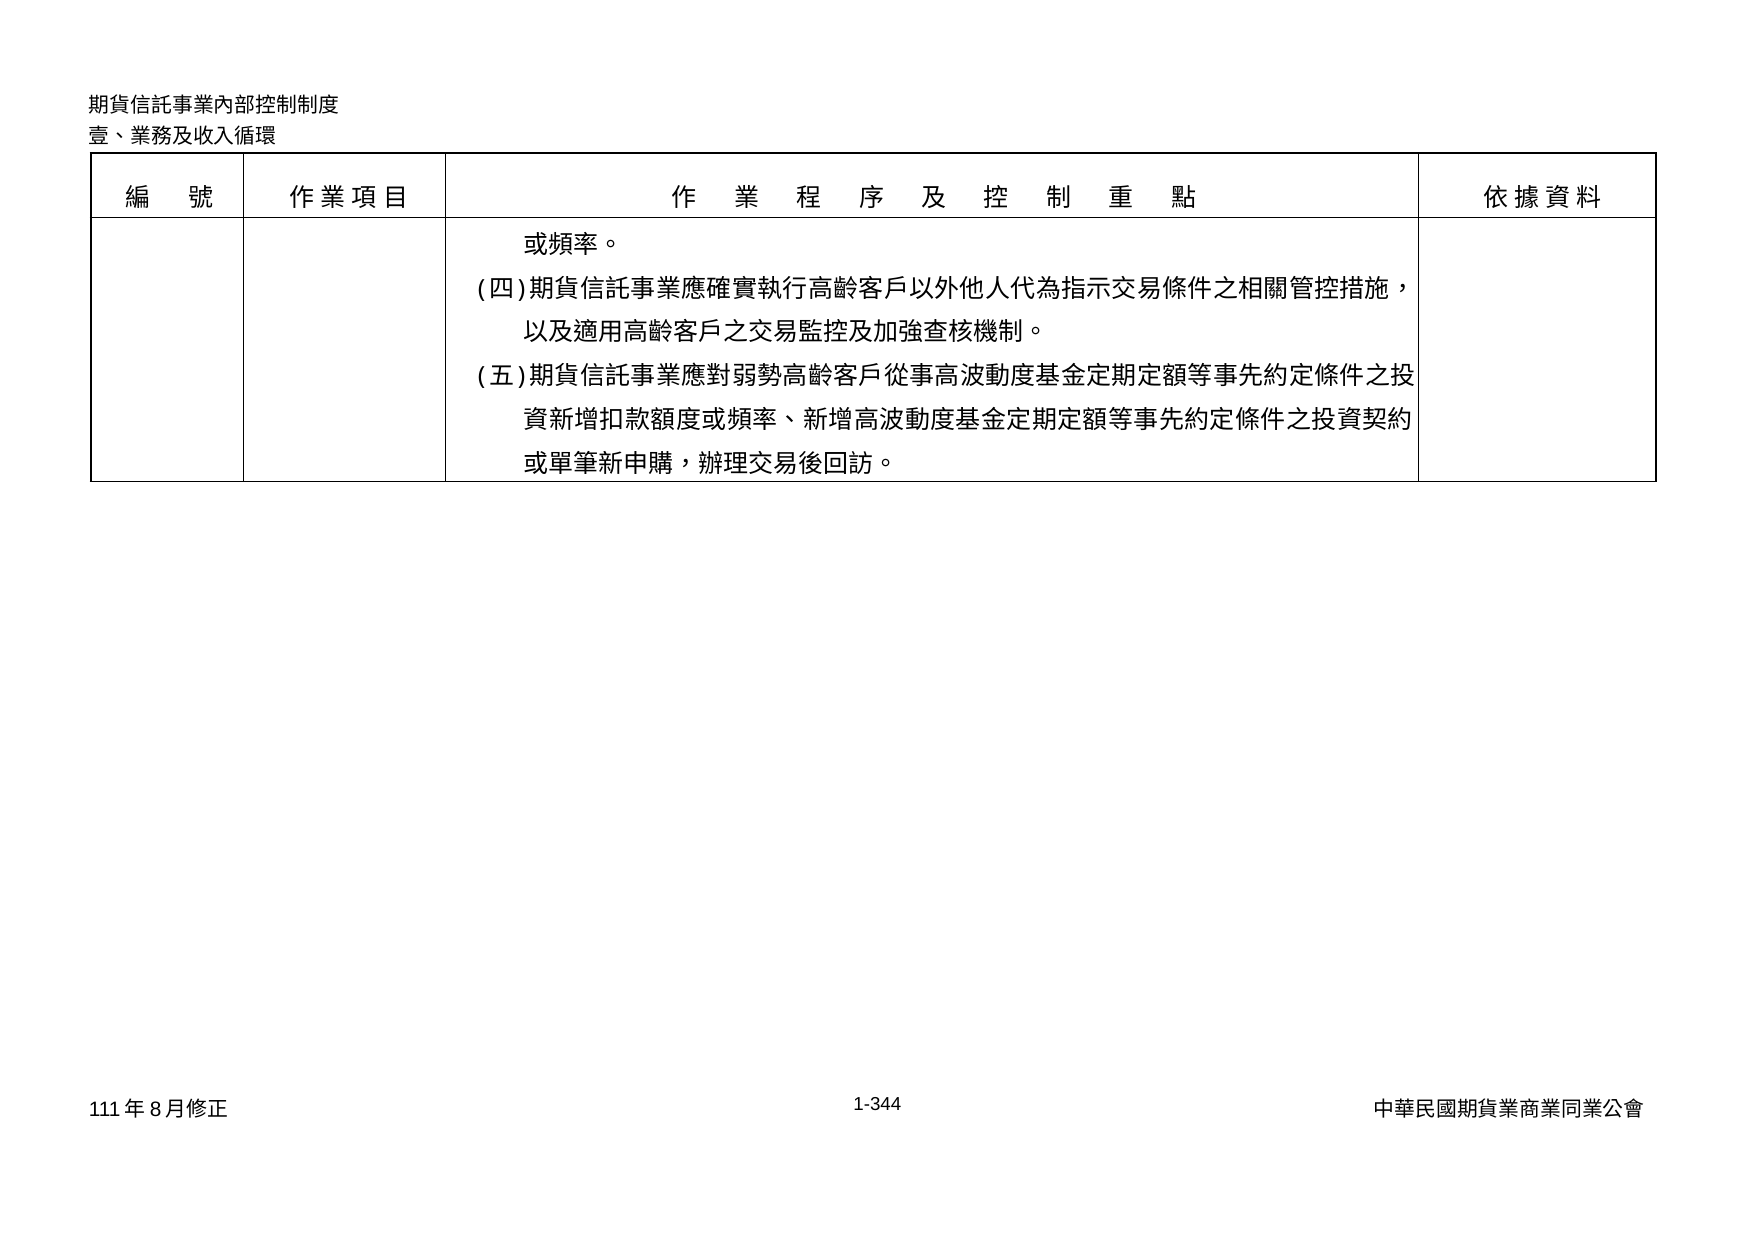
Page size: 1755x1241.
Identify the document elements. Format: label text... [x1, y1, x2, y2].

table_header 作業項目 [244, 154, 445, 217]
table_cell [244, 218, 445, 481]
table_header 依據資料 [1419, 154, 1655, 217]
table_header 編 號 [92, 154, 243, 217]
table_cell 或頻率。 (四)期貨信託事業應確實執行高齡客戶以外他人代為指示交易條件之相關管控措施，以及適用高齡客戶之交易監控及加強查核機制。 (五)期貨信託事業應對弱勢高齡客戶從事高波動度基金定期定額等事先約定條件之投資新增扣款額度或頻率、新增高波動度基金定期定額等事先約定條件之投資契約或單筆新申購，辦理交易後回訪。 [446, 218, 1418, 481]
table_header 作 業 程 序 及 控 制 重 點 [446, 154, 1418, 217]
table_cell [92, 218, 243, 481]
table_cell [1419, 218, 1655, 481]
